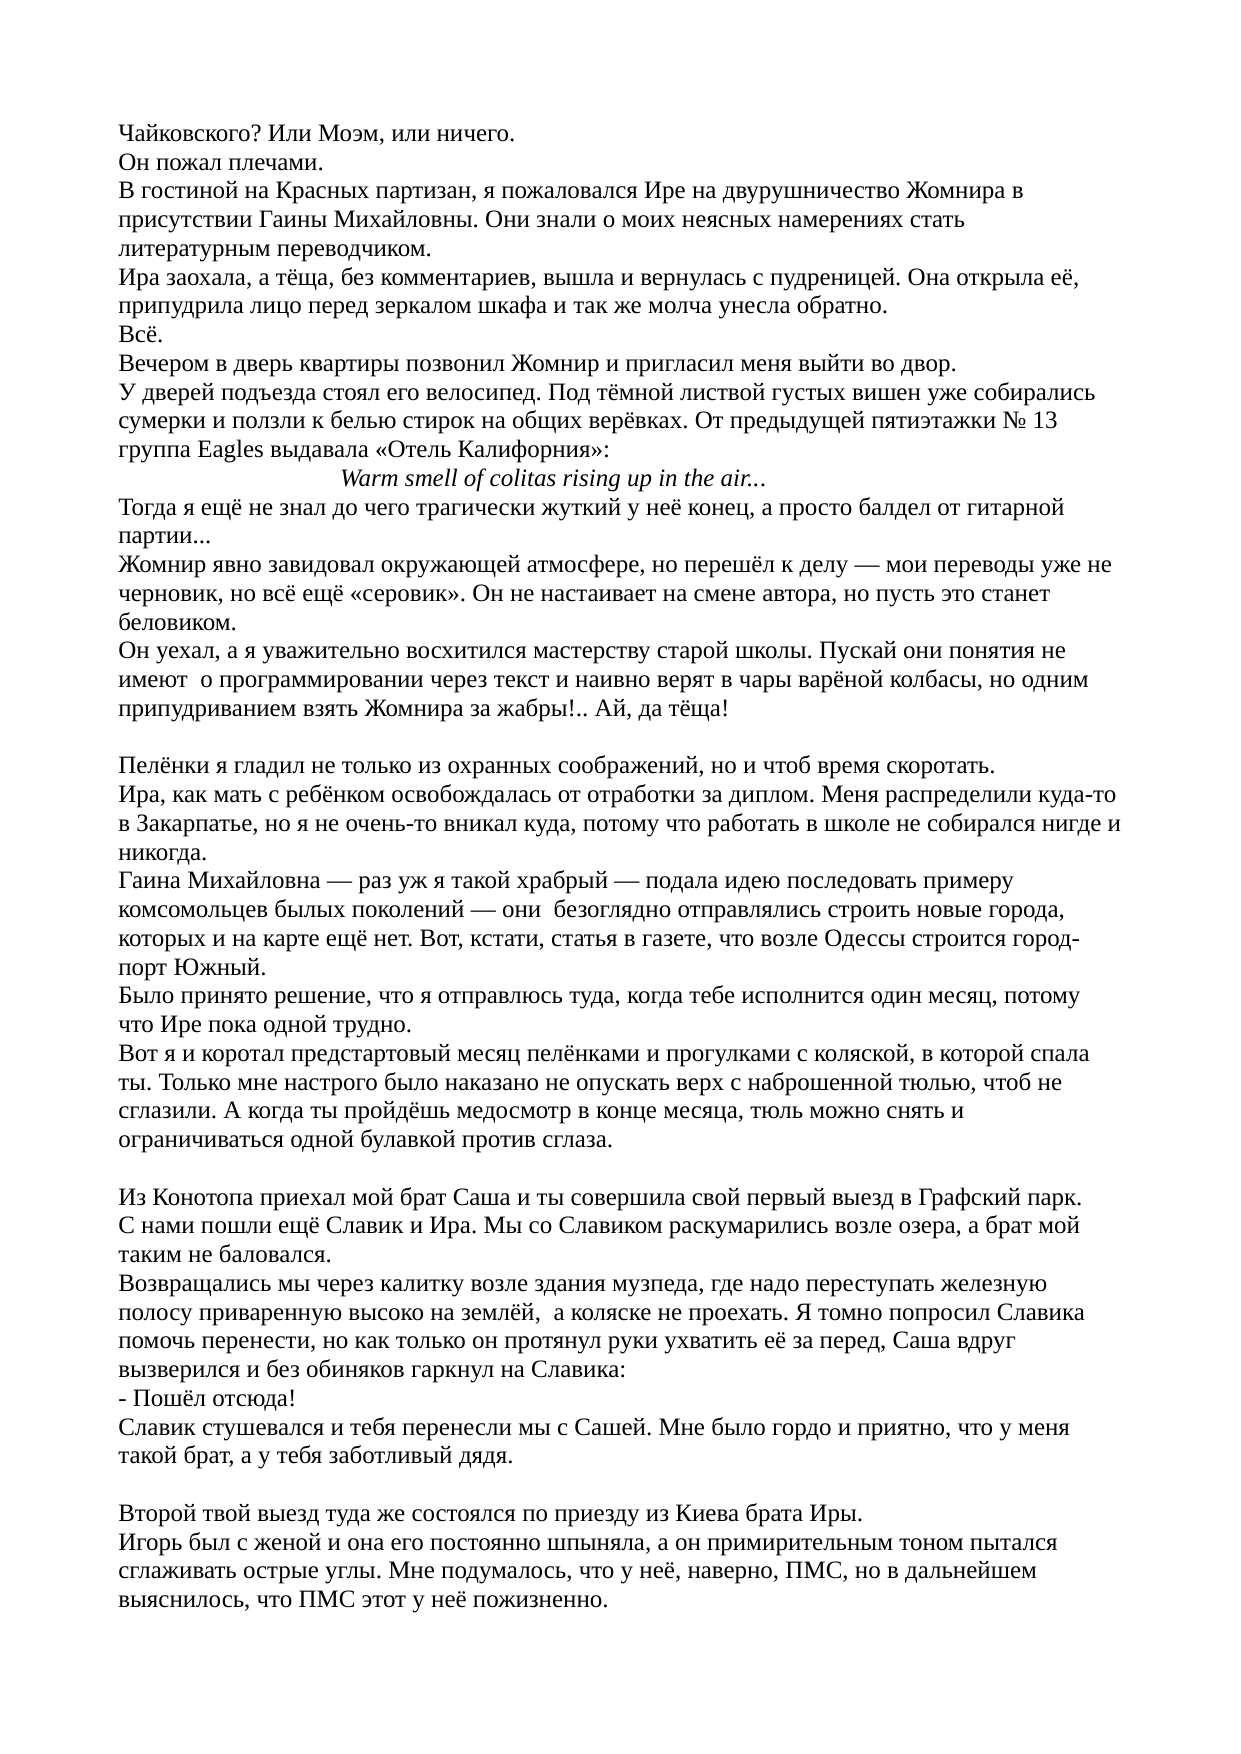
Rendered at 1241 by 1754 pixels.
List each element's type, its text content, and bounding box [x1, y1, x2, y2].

text Ира, как мать с ребёнком освобождалась от отработки за диплом. Меня распределили куда-то в Закарпатье, но я не очень-то вникал куда, потому что работать в школе не собирался нигде и никогда. [118, 779, 1122, 866]
text Warm smell of colitas rising up in the air... [118, 463, 1122, 492]
text Славик стушевался и тебя перенесли мы с Сашей. Мне было гордо и приятно, что у меня такой брат, а у тебя заботливый дядя. [118, 1412, 1122, 1469]
text Ира заохала, а тёща, без комментариев, вышла и вернулась с пудреницей. Она открыла её, припудрила лицо перед зеркалом шкафа и так же молча унесла обратно. [118, 262, 1122, 319]
text - Пошёл отсюда! [118, 1383, 1122, 1412]
text В гостиной на Красных партизан, я пожаловался Ире на двурушничество Жомнира в присутствии Гаины Михайловны. Они знали о моих неясных намерениях стать литературным переводчиком. [118, 176, 1122, 262]
text Из Конотопа приехал мой брат Саша и ты совершила свой первый выезд в Графский парк. [118, 1182, 1122, 1211]
text Жомнир явно завидовал окружающей атмосфере, но перешёл к делу — мои переводы уже не черновик, но всё ещё «серовик». Он не настаивает на смене автора, но пусть это станет беловиком. [118, 549, 1122, 636]
text Чайковского? Или Моэм, или ничего. [118, 118, 1122, 147]
text Тогда я ещё не знал до чего трагически жуткий у неё конец, а просто балдел от гитарной партии... [118, 492, 1122, 549]
text Гаина Михайловна — раз уж я такой храбрый — подала идею последовать примеру комсомольцев былых поколений — они безоглядно отправлялись строить новые города, которых и на карте ещё нет. Вот, кстати, статья в газете, что возле Одессы строится город-порт Южный. [118, 866, 1122, 981]
text Игорь был с женой и она его постоянно шпыняла, а он примирительным тоном пытался сглаживать острые углы. Мне подумалось, что у неё, наверно, ПМС, но в дальнейшем выяснилось, что ПМС этот у неё пожизненно. [118, 1527, 1122, 1613]
text Всё. [118, 319, 1122, 348]
text Он уехал, а я уважительно восхитился мастерству старой школы. Пускай они понятия не имеют о программировании через текст и наивно верят в чары варёной колбасы, но одним припудриванием взять Жомнира за жабры!.. Ай, да тёща! [118, 636, 1122, 722]
text Он пожал плечами. [118, 147, 1122, 176]
text У дверей подъезда стоял его велосипед. Под тёмной листвой густых вишен уже собирались сумерки и ползли к белью стирок на общих верёвках. От предыдущей пятиэтажки № 13 группа Eagles выдавала «Отель Калифорния»: [118, 377, 1122, 463]
text Второй твой выезд туда же состоялся по приезду из Киева брата Иры. [118, 1498, 1122, 1527]
text Возвращались мы через калитку возле здания музпеда, где надо переступать железную полосу приваренную высоко на землёй, а коляске не проехать. Я томно попросил Славика помочь перенести, но как только он протянул руки ухватить её за перед, Саша вдруг вызверился и без обиняков гаркнул на Славика: [118, 1268, 1122, 1383]
text Пелёнки я гладил не только из охранных соображений, но и чтоб время скоротать. [118, 751, 1122, 779]
text Вот я и коротал предстартовый месяц пелёнками и прогулками с коляской, в которой спала ты. Только мне настрого было наказано не опускать верх с наброшенной тюлью, чтоб не сглазили. А когда ты пройдёшь медосмотр в конце месяца, тюль можно снять и ограничиваться одной булавкой против сглаза. [118, 1038, 1122, 1153]
text Было принято решение, что я отправлюсь туда, когда тебе исполнится один месяц, потому что Ире пока одной трудно. [118, 981, 1122, 1038]
text С нами пошли ещё Славик и Ира. Мы со Славиком раскумарились возле озера, а брат мой таким не баловался. [118, 1211, 1122, 1268]
text Вечером в дверь квартиры позвонил Жомнир и пригласил меня выйти во двор. [118, 348, 1122, 377]
